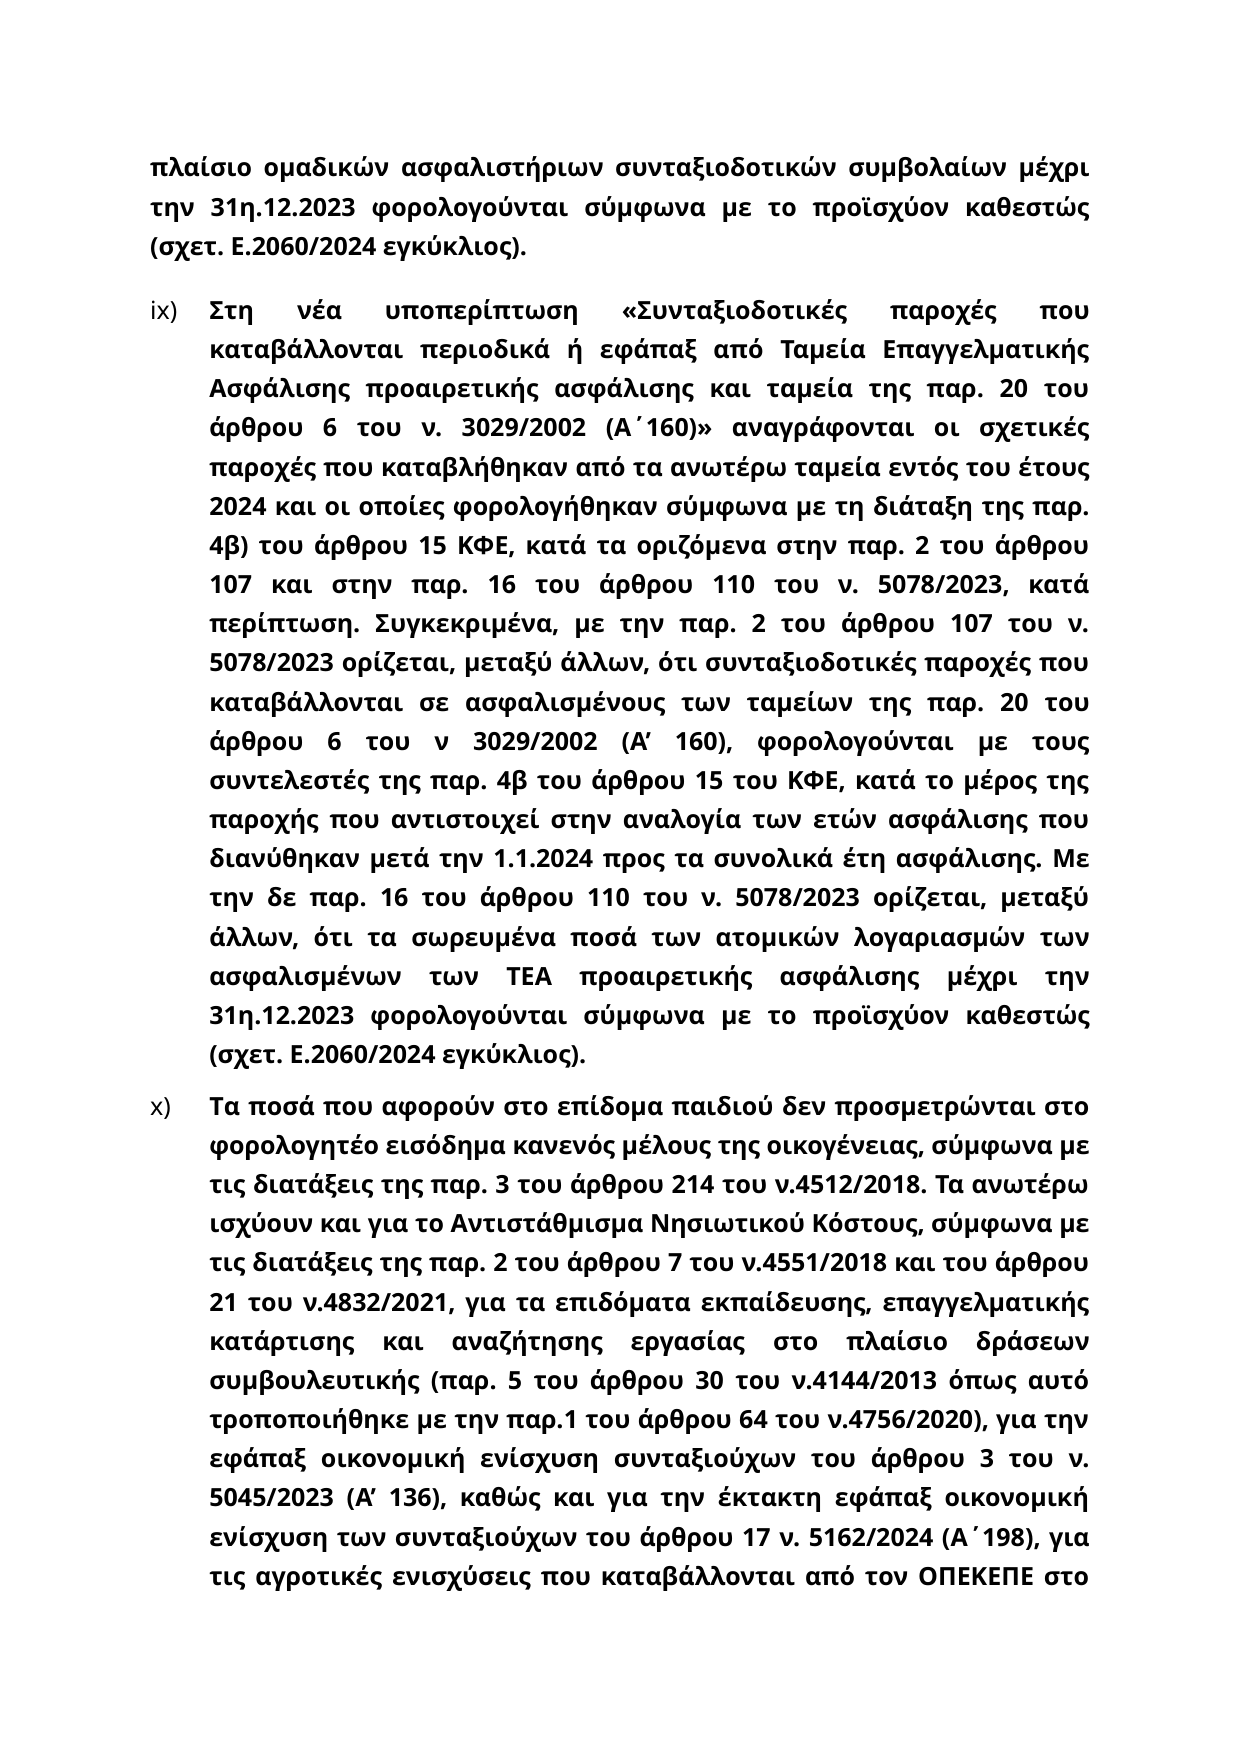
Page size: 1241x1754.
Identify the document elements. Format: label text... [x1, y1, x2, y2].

list ix) Στη νέα υποπερίπτωση «Συνταξιοδοτικές παροχές που καταβάλλονται περιοδικά ή εφάπαξ από Ταμεία Επαγγελματικής Ασφάλισης προαιρετικής ασφάλισης και ταμεία της παρ. 20 του άρθρου 6 του ν. 3029/2002 (Α΄160)» αναγράφονται οι σχετικές παροχές που καταβλήθηκαν από τα ανωτέρω ταμεία εντός του έτους 2024 και οι οποίες φορολογήθηκαν σύμφωνα με τη διάταξη της παρ. 4β) του άρθρου 15 ΚΦΕ, κατά τα οριζόμενα στην παρ. 2 του άρθρου 107 και στην παρ. 16 του άρθρου 110 του ν. 5078/2023, κατά περίπτωση. Συγκεκριμένα, με την παρ. 2 του άρθρου 107 του ν. 5078/2023 ορίζεται, μεταξύ άλλων, ότι συνταξιοδοτικές παροχές που καταβάλλονται σε ασφαλισμένους των ταμείων της παρ. 20 του άρθρου 6 του ν 3029/2002 (Α’ 160), φορολογούνται με τους συντελεστές της παρ. 4β του άρθρου 15 του ΚΦΕ, κατά το μέρος της παροχής που αντιστοιχεί στην αναλογία των ετών ασφάλισης που διανύθηκαν μετά την 1.1.2024 προς τα συνολικά έτη ασφάλισης. Με την δε παρ. 16 του άρθρου 110 του ν. 5078/2023 ορίζεται, μεταξύ άλλων, ότι τα σωρευμένα ποσά των ατομικών λογαριασμών των ασφαλισμένων των ΤΕΑ προαιρετικής ασφάλισης μέχρι την 31η.12.2023 φορολογούνται σύμφωνα με το προϊσχύον καθεστώς (σχετ. Ε.2060/2024 εγκύκλιος). [150, 292, 1090, 1071]
list x) Tα ποσά που αφορούν στο επίδομα παιδιού δεν προσμετρώνται στο φορολογητέο εισόδημα κανενός μέλους της οικογένειας, σύμφωνα με τις διατάξεις της παρ. 3 του άρθρου 214 του ν.4512/2018. Τα ανωτέρω ισχύουν και για το Αντιστάθμισμα Νησιωτικού Κόστους, σύμφωνα με τις διατάξεις της παρ. 2 του άρθρου 7 του ν.4551/2018 και του άρθρου 21 του ν.4832/2021, για τα επιδόματα εκπαίδευσης, επαγγελματικής κατάρτισης και αναζήτησης εργασίας στο πλαίσιο δράσεων συμβουλευτικής (παρ. 5 του άρθρου 30 του ν.4144/2013 όπως αυτό τροποποιήθηκε με την παρ.1 του άρθρου 64 του ν.4756/2020), για την εφάπαξ οικονομική ενίσχυση συνταξιούχων του άρθρου 3 του ν. 5045/2023 (Α’ 136), καθώς και για την έκτακτη εφάπαξ οικονομική ενίσχυση των συνταξιούχων του άρθρου 17 ν. 5162/2024 (Α΄198), για τις αγροτικές ενισχύσεις που καταβάλλονται από τον ΟΠΕΚΕΠΕ στο [150, 1088, 1090, 1592]
text πλαίσιο ομαδικών ασφαλιστήριων συνταξιοδοτικών συμβολαίων μέχρι την 31η.12.2023 φορολογούνται σύμφωνα με το προϊσχύον καθεστώς (σχετ. Ε.2060/2024 εγκύκλιος). [150, 150, 1090, 262]
